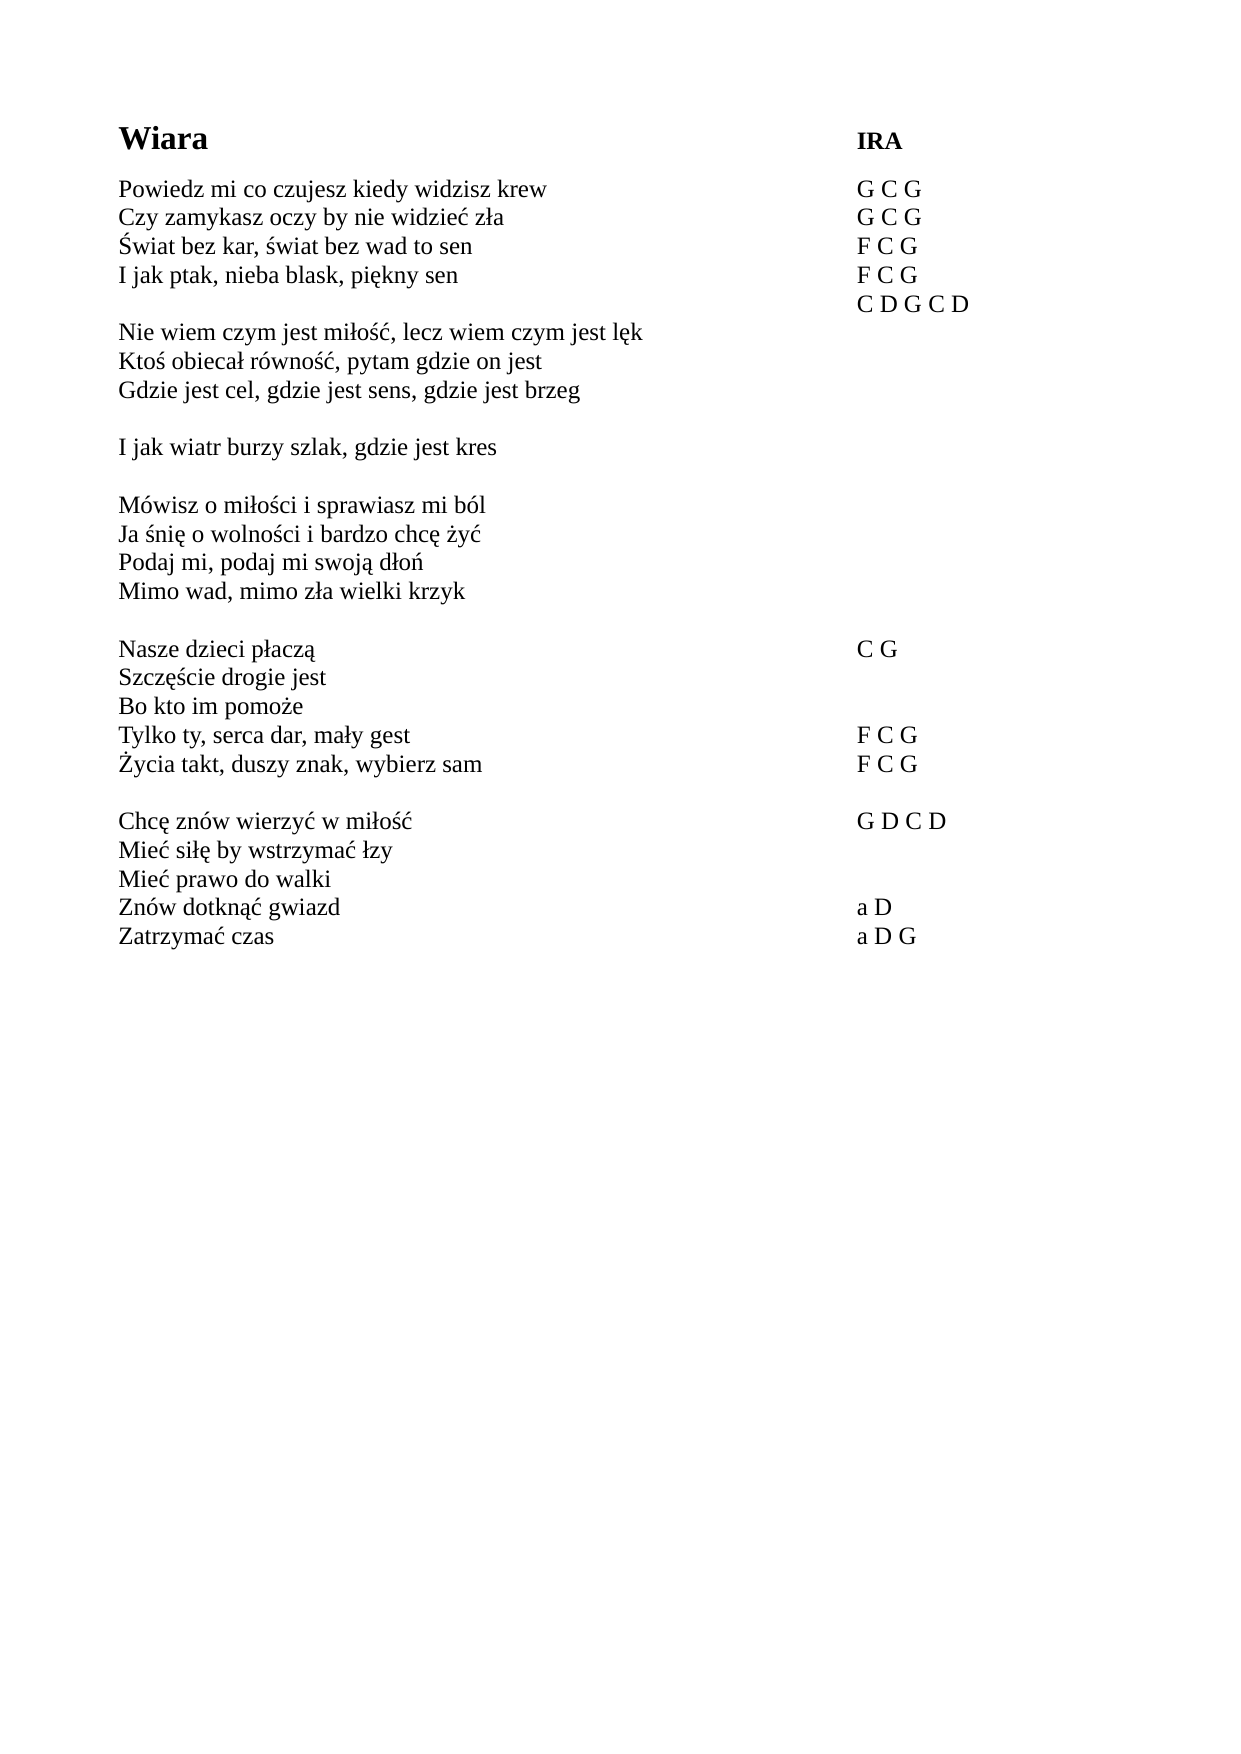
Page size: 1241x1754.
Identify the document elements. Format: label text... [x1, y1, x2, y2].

text Nie wiem czym jest miłość, lecz wiem czym jest lęk [118, 317, 1122, 346]
text I jak ptak, nieba blask, piękny sen F C G [118, 260, 1122, 289]
text Życia takt, duszy znak, wybierz sam F C G [118, 749, 1122, 777]
subtitle Wiara IRA [118, 118, 1122, 156]
text I jak wiatr burzy szlak, gdzie jest kres [118, 432, 1122, 461]
text Zatrzymać czas a D G [118, 921, 1122, 950]
text Znów dotknąć gwiazd a D [118, 892, 1122, 921]
text Ja śnię o wolności i bardzo chcę żyć [118, 519, 1122, 547]
text Chcę znów wierzyć w miłość G D C D [118, 806, 1122, 835]
text Szczęście drogie jest [118, 662, 1122, 691]
text Mieć prawo do walki [118, 864, 1122, 892]
text Bo kto im pomoże [118, 691, 1122, 720]
text Ktoś obiecał równość, pytam gdzie on jest [118, 346, 1122, 375]
text Tylko ty, serca dar, mały gest F C G [118, 720, 1122, 749]
text Świat bez kar, świat bez wad to sen F C G [118, 231, 1122, 260]
text C D G C D [118, 289, 1122, 317]
text Czy zamykasz oczy by nie widzieć zła G C G [118, 202, 1122, 231]
text Mimo wad, mimo zła wielki krzyk [118, 576, 1122, 605]
text Powiedz mi co czujesz kiedy widzisz krew G C G [118, 174, 1122, 202]
text Gdzie jest cel, gdzie jest sens, gdzie jest brzeg [118, 375, 1122, 404]
text Podaj mi, podaj mi swoją dłoń [118, 547, 1122, 576]
text Nasze dzieci płaczą C G [118, 634, 1122, 662]
text Mówisz o miłości i sprawiasz mi ból [118, 490, 1122, 519]
text Mieć siłę by wstrzymać łzy [118, 835, 1122, 864]
